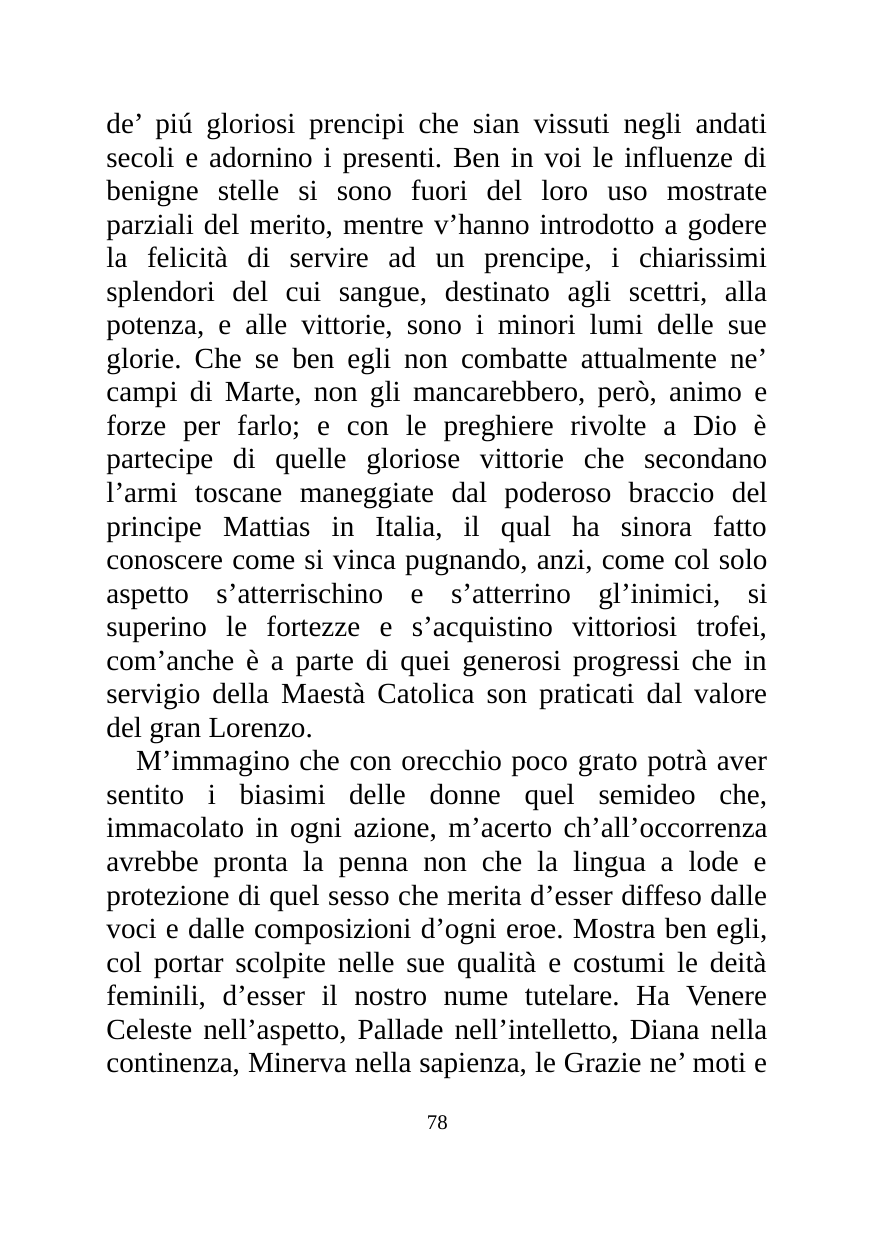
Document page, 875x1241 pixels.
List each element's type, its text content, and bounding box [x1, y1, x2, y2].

text M’immagino che con orecchio poco grato potrà aver sentito i biasimi delle donne quel semideo che, immacolato in ogni azione, m’acerto ch’all’occorrenza avrebbe pronta la penna non che la lingua a lode e protezione di quel sesso che merita d’esser diffeso dalle voci e dalle composizioni d’ogni eroe. Mostra ben egli, col portar scolpite nelle sue qualità e costumi le deità feminili, d’esser il nostro nume tutelare. Ha Venere Celeste nell’aspetto, Pallade nell’intelletto, Diana nella continenza, Minerva nella sapienza, le Grazie ne’ moti e [106, 743, 768, 1079]
text de’ piú gloriosi prencipi che sian vissuti negli andati secoli e adornino i presenti. Ben in voi le influenze di benigne stelle si sono fuori del loro uso mostrate parziali del merito, mentre v’hanno introdotto a godere la felicità di servire ad un prencipe, i chiarissimi splendori del cui sangue, destinato agli scettri, alla potenza, e alle vittorie, sono i minori lumi delle sue glorie. Che se ben egli non combatte attualmente ne’ campi di Marte, non gli mancarebbero, però, animo e forze per farlo; e con le preghiere rivolte a Dio è partecipe di quelle gloriose vittorie che secondano l’armi toscane maneggiate dal poderoso braccio del principe Mattias in Italia, il qual ha sinora fatto conoscere come si vinca pugnando, anzi, come col solo aspetto s’atterrischino e s’atterrino gl’inimici, si superino le fortezze e s’acquistino vittoriosi trofei, com’anche è a parte di quei generosi progressi che in servigio della Maestà Catolica son praticati dal valore del gran Lorenzo. [106, 106, 768, 743]
